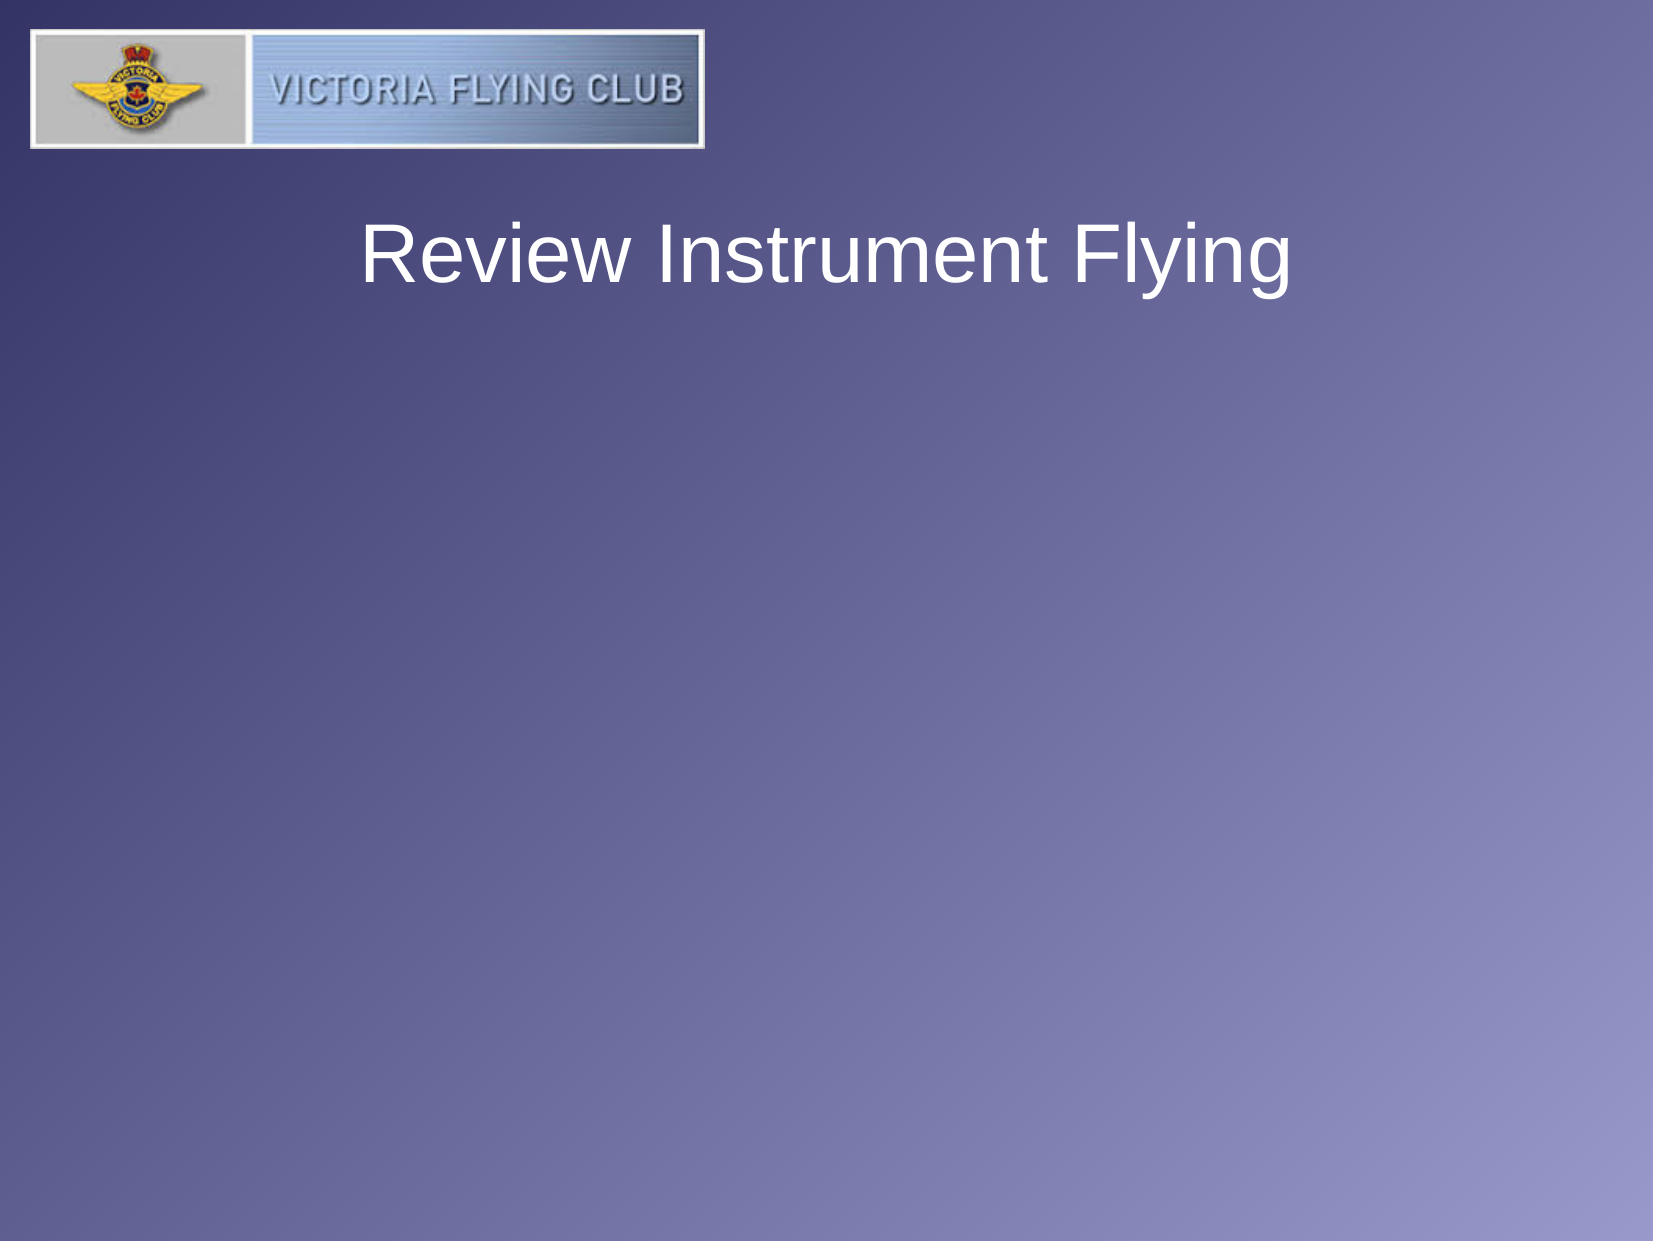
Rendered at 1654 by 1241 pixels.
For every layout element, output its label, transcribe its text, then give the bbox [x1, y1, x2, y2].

title Review Instrument Flying [82, 150, 1571, 358]
picture [30, 29, 705, 149]
